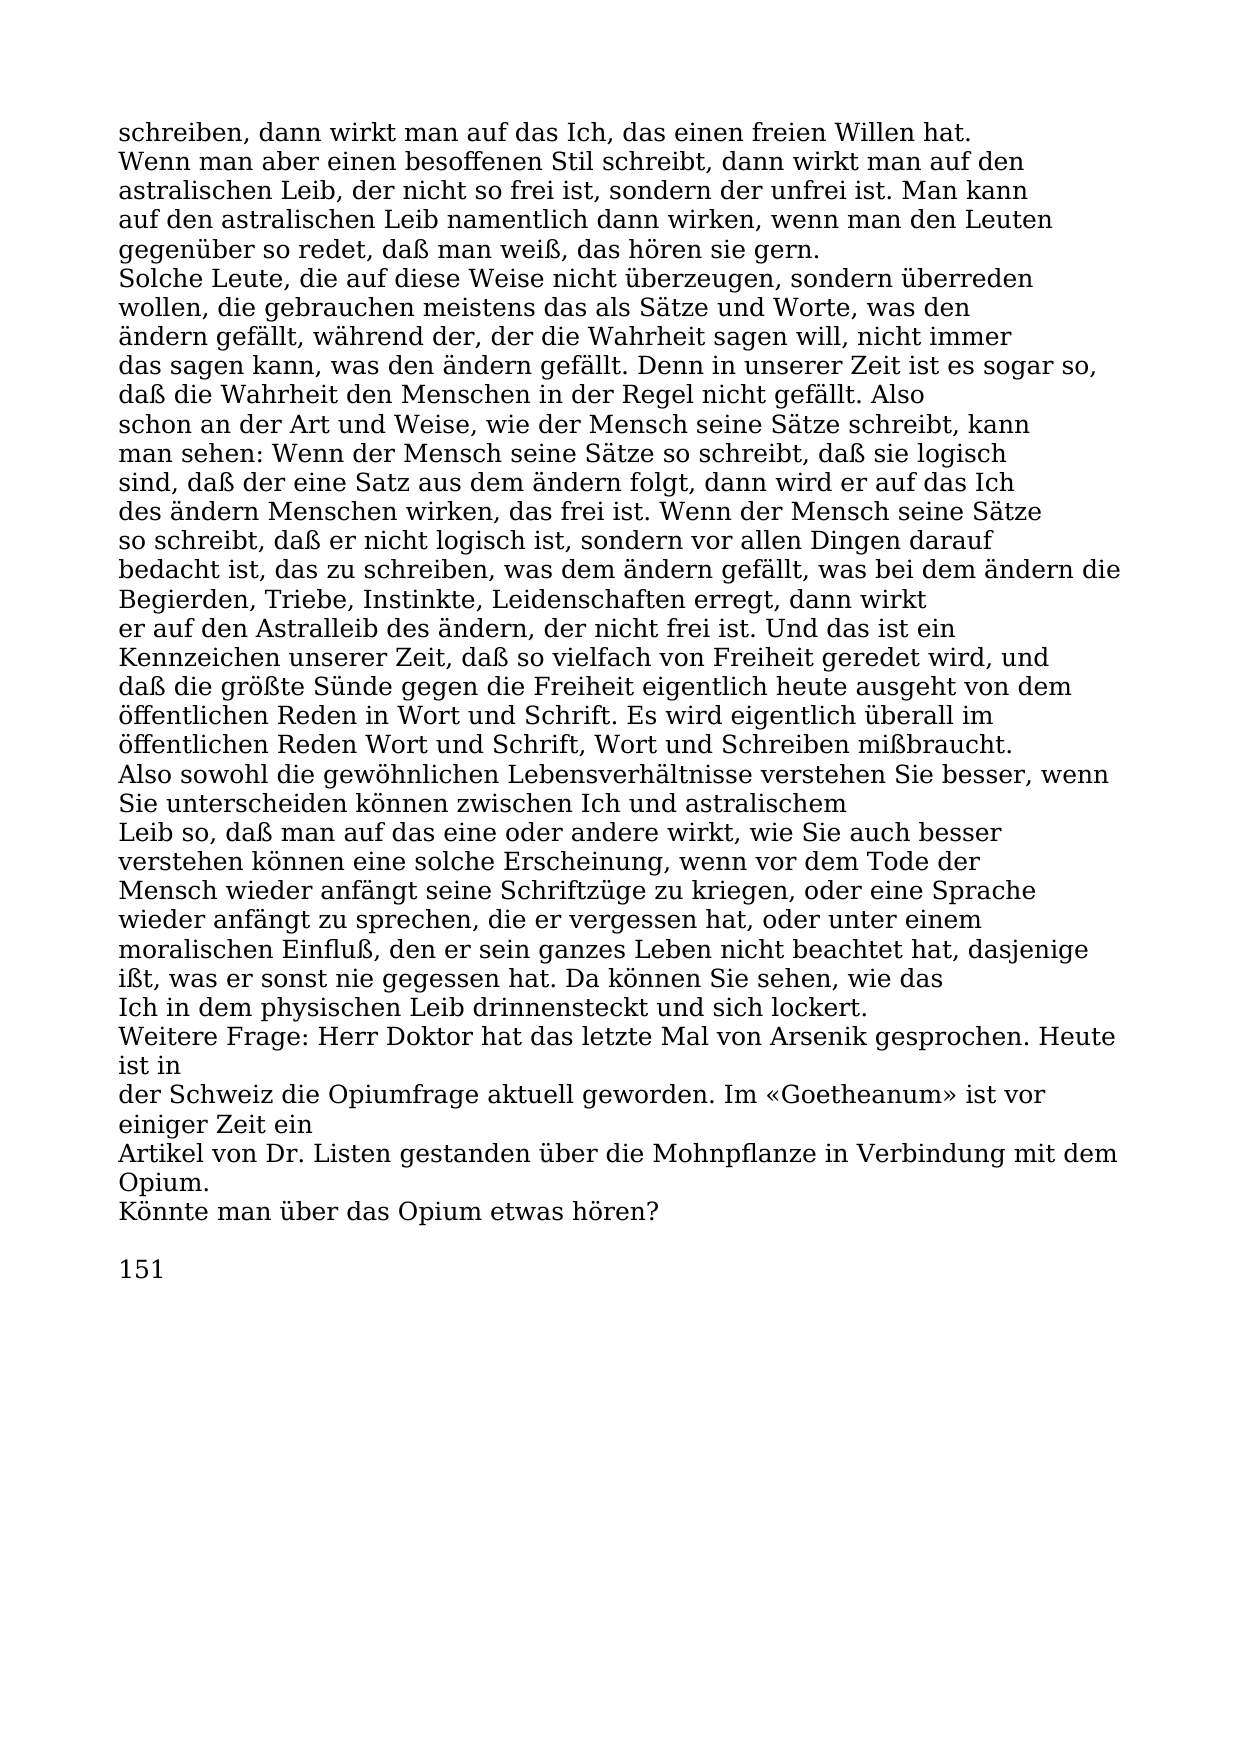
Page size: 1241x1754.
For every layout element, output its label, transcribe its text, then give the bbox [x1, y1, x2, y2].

text Könnte man über das Opium etwas hören? [118, 1197, 1122, 1226]
text Wenn man aber einen besoffenen Stil schreibt, dann wirkt man auf den [118, 147, 1122, 176]
text öffentlichen Reden Wort und Schrift, Wort und Schreiben mißbraucht. [118, 731, 1122, 760]
text Kennzeichen unserer Zeit, daß so vielfach von Freiheit geredet wird, und [118, 643, 1122, 672]
text man sehen: Wenn der Mensch seine Sätze so schreibt, daß sie logisch [118, 439, 1122, 468]
text Mensch wieder anfängt seine Schriftzüge zu kriegen, oder eine Sprache [118, 876, 1122, 906]
text ändern gefällt, während der, der die Wahrheit sagen will, nicht immer [118, 322, 1122, 351]
text auf den astralischen Leib namentlich dann wirken, wenn man den Leuten gegenüber so redet, daß man weiß, das hören sie gern. [118, 206, 1122, 264]
text Artikel von Dr. Listen gestanden über die Mohnpflanze in Verbindung mit dem Opium. [118, 1139, 1122, 1197]
text er auf den Astralleib des ändern, der nicht frei ist. Und das ist ein [118, 614, 1122, 643]
text öffentlichen Reden in Wort und Schrift. Es wird eigentlich überall im [118, 701, 1122, 731]
text wieder anfängt zu sprechen, die er vergessen hat, oder unter einem moralischen Einfluß, den er sein ganzes Leben nicht beachtet hat, dasjenige ißt, was er sonst nie gegessen hat. Da können Sie sehen, wie das [118, 906, 1122, 993]
text der Schweiz die Opiumfrage aktuell geworden. Im «Goetheanum» ist vor einiger Zeit ein [118, 1081, 1122, 1139]
text Also sowohl die gewöhnlichen Lebensverhältnisse verstehen Sie besser, wenn Sie unterscheiden können zwischen Ich und astralischem [118, 760, 1122, 818]
text Weitere Frage: Herr Doktor hat das letzte Mal von Arsenik gesprochen. Heute ist in [118, 1022, 1122, 1081]
text schreiben, dann wirkt man auf das Ich, das einen freien Willen hat. [118, 118, 1122, 147]
text daß die größte Sünde gegen die Freiheit eigentlich heute ausgeht von dem [118, 672, 1122, 701]
text so schreibt, daß er nicht logisch ist, sondern vor allen Dingen darauf [118, 526, 1122, 556]
text schon an der Art und Weise, wie der Mensch seine Sätze schreibt, kann [118, 410, 1122, 439]
text Solche Leute, die auf diese Weise nicht überzeugen, sondern überreden wollen, die gebrauchen meistens das als Sätze und Worte, was den [118, 264, 1122, 322]
text 151 [118, 1256, 1122, 1285]
text verstehen können eine solche Erscheinung, wenn vor dem Tode der [118, 847, 1122, 876]
text des ändern Menschen wirken, das frei ist. Wenn der Mensch seine Sätze [118, 497, 1122, 526]
text Leib so, daß man auf das eine oder andere wirkt, wie Sie auch besser [118, 818, 1122, 847]
text Ich in dem physischen Leib drinnensteckt und sich lockert. [118, 993, 1122, 1022]
text das sagen kann, was den ändern gefällt. Denn in unserer Zeit ist es sogar so, daß die Wahrheit den Menschen in der Regel nicht gefällt. Also [118, 351, 1122, 410]
text sind, daß der eine Satz aus dem ändern folgt, dann wird er auf das Ich [118, 468, 1122, 497]
text bedacht ist, das zu schreiben, was dem ändern gefällt, was bei dem ändern die Begierden, Triebe, Instinkte, Leidenschaften erregt, dann wirkt [118, 556, 1122, 614]
text astralischen Leib, der nicht so frei ist, sondern der unfrei ist. Man kann [118, 176, 1122, 206]
